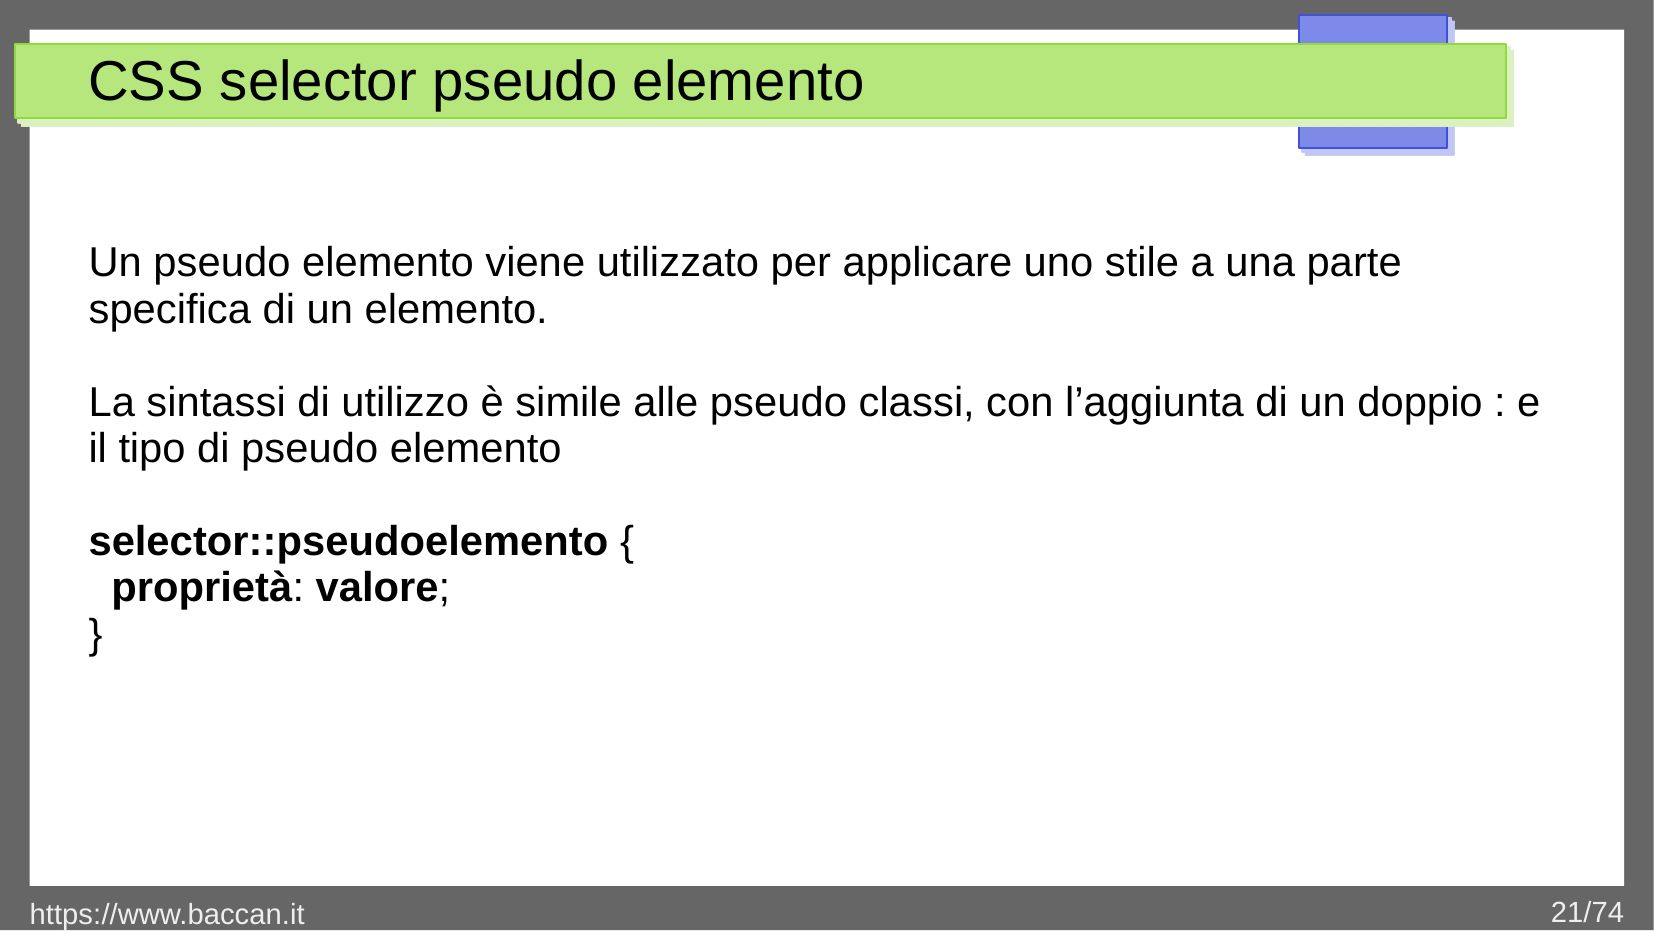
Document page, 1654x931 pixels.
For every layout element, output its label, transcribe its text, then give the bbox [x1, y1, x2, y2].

text_box Un pseudo elemento viene utilizzato per applicare uno stile a una parte specifica di un elemento. La sintassi di utilizzo è simile alle pseudo classi, con l’aggiunta di un doppio : e il tipo di pseudo elemento selector::pseudoelemento { proprietà: valore; } [88, 169, 1565, 820]
title CSS selector pseudo elemento [88, 44, 1506, 119]
